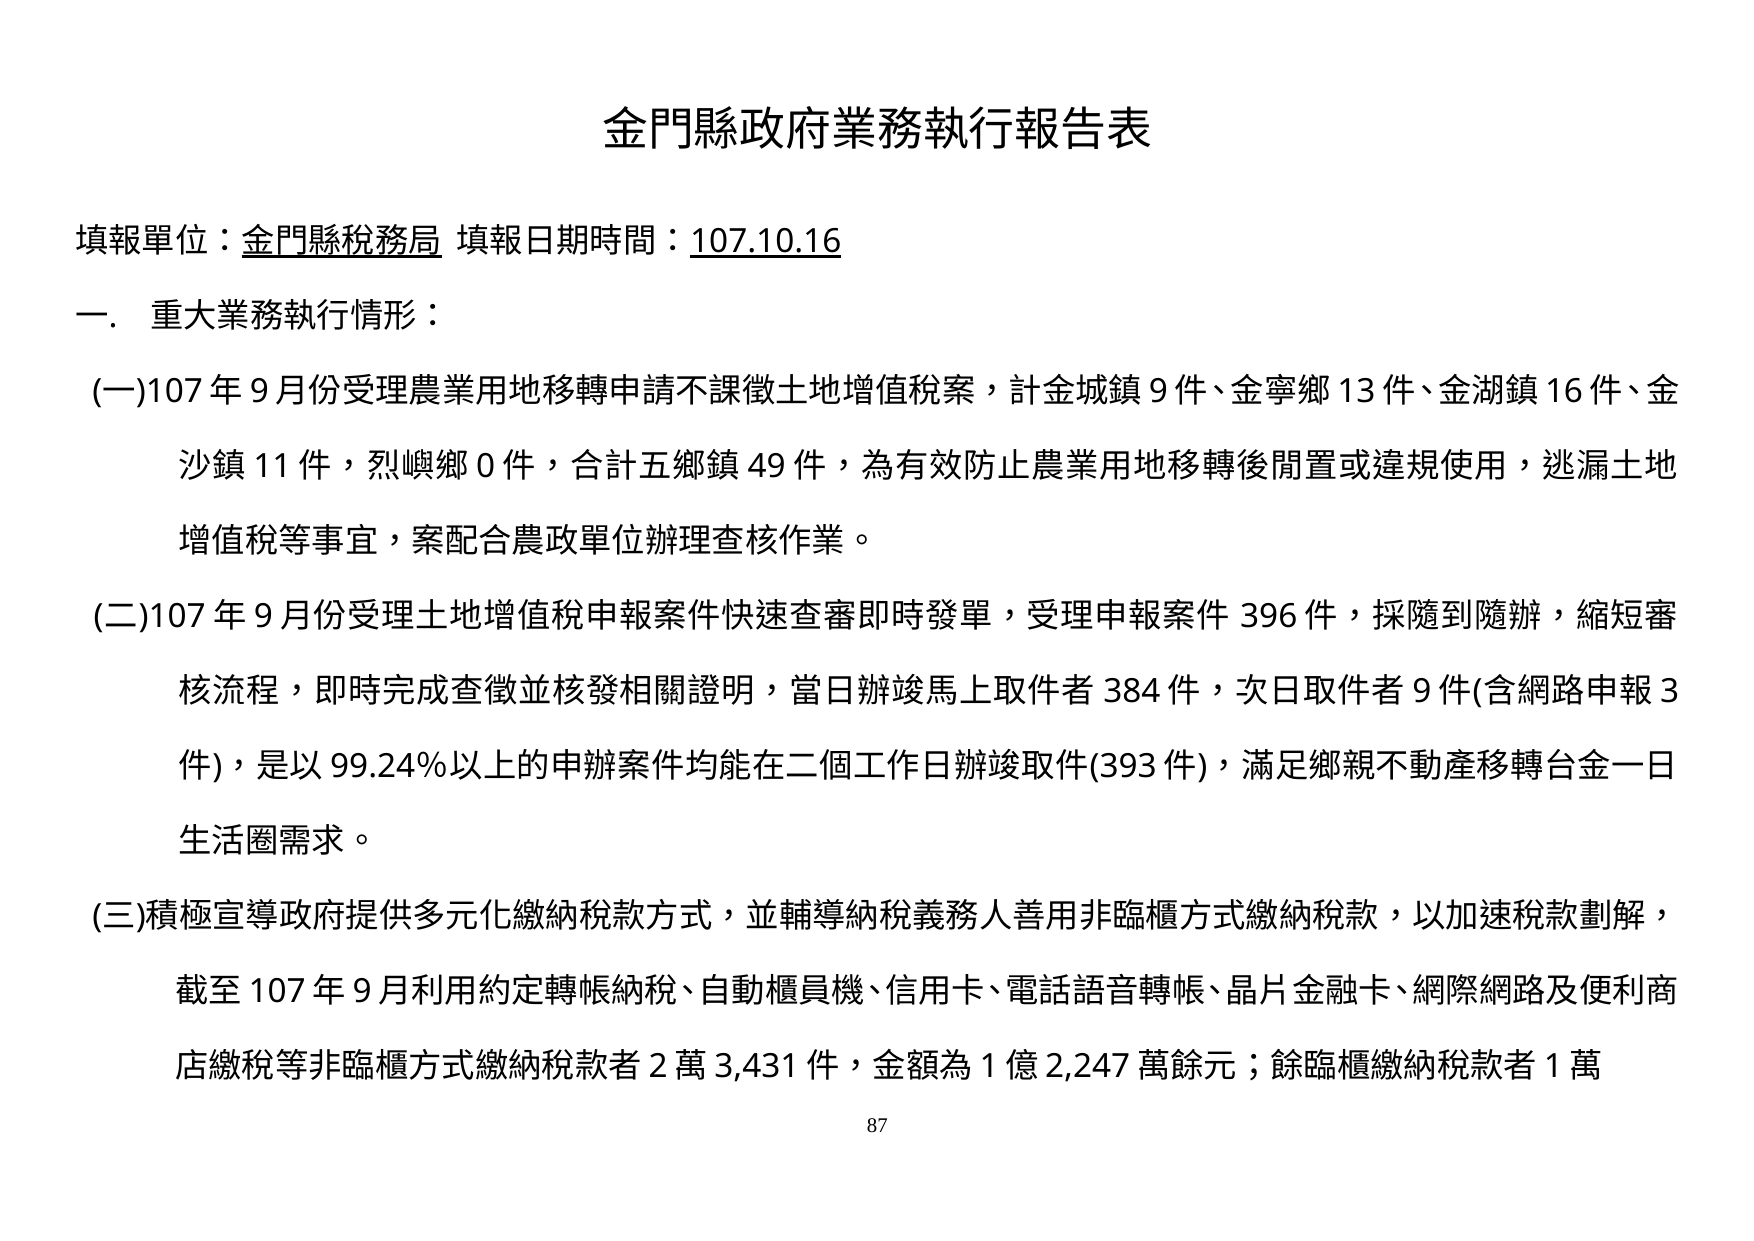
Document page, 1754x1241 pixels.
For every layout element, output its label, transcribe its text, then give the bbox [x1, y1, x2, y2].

text 金門縣政府業務執行報告表 [75, 88, 1679, 163]
text (一)107年9月份受理農業用地移轉申請不課徵土地增值稅案，計金城鎮9件、金寧鄉13件、金湖鎮16件、金沙鎮11件，烈嶼鄉0件，合計五鄉鎮49件，為有效防止農業用地移轉後閒置或違規使用，逃漏土地增值稅等事宜，案配合農政單位辦理查核作業。 [75, 351, 1679, 576]
text 填報單位：金門縣稅務局 填報日期時間：107.10.16 [75, 201, 1679, 276]
text (二)107年9月份受理土地增值稅申報案件快速查審即時發單，受理申報案件396件，採隨到隨辦，縮短審核流程，即時完成查徵並核發相關證明，當日辦竣馬上取件者384件，次日取件者9件(含網路申報3件)，是以99.24％以上的申辦案件均能在二個工作日辦竣取件(393件)，滿足鄉親不動產移轉台金一日生活圈需求。 [75, 576, 1679, 876]
text (三)積極宣導政府提供多元化繳納稅款方式，並輔導納稅義務人善用非臨櫃方式繳納稅款，以加速稅款劃解，截至107年9月利用約定轉帳納稅、自動櫃員機、信用卡、電話語音轉帳、晶片金融卡、網際網路及便利商店繳稅等非臨櫃方式繳納稅款者2萬3,431件，金額為1億2,247萬餘元；餘臨櫃繳納稅款者1萬 [75, 876, 1679, 1101]
list 重大業務執行情形： [75, 276, 1679, 351]
